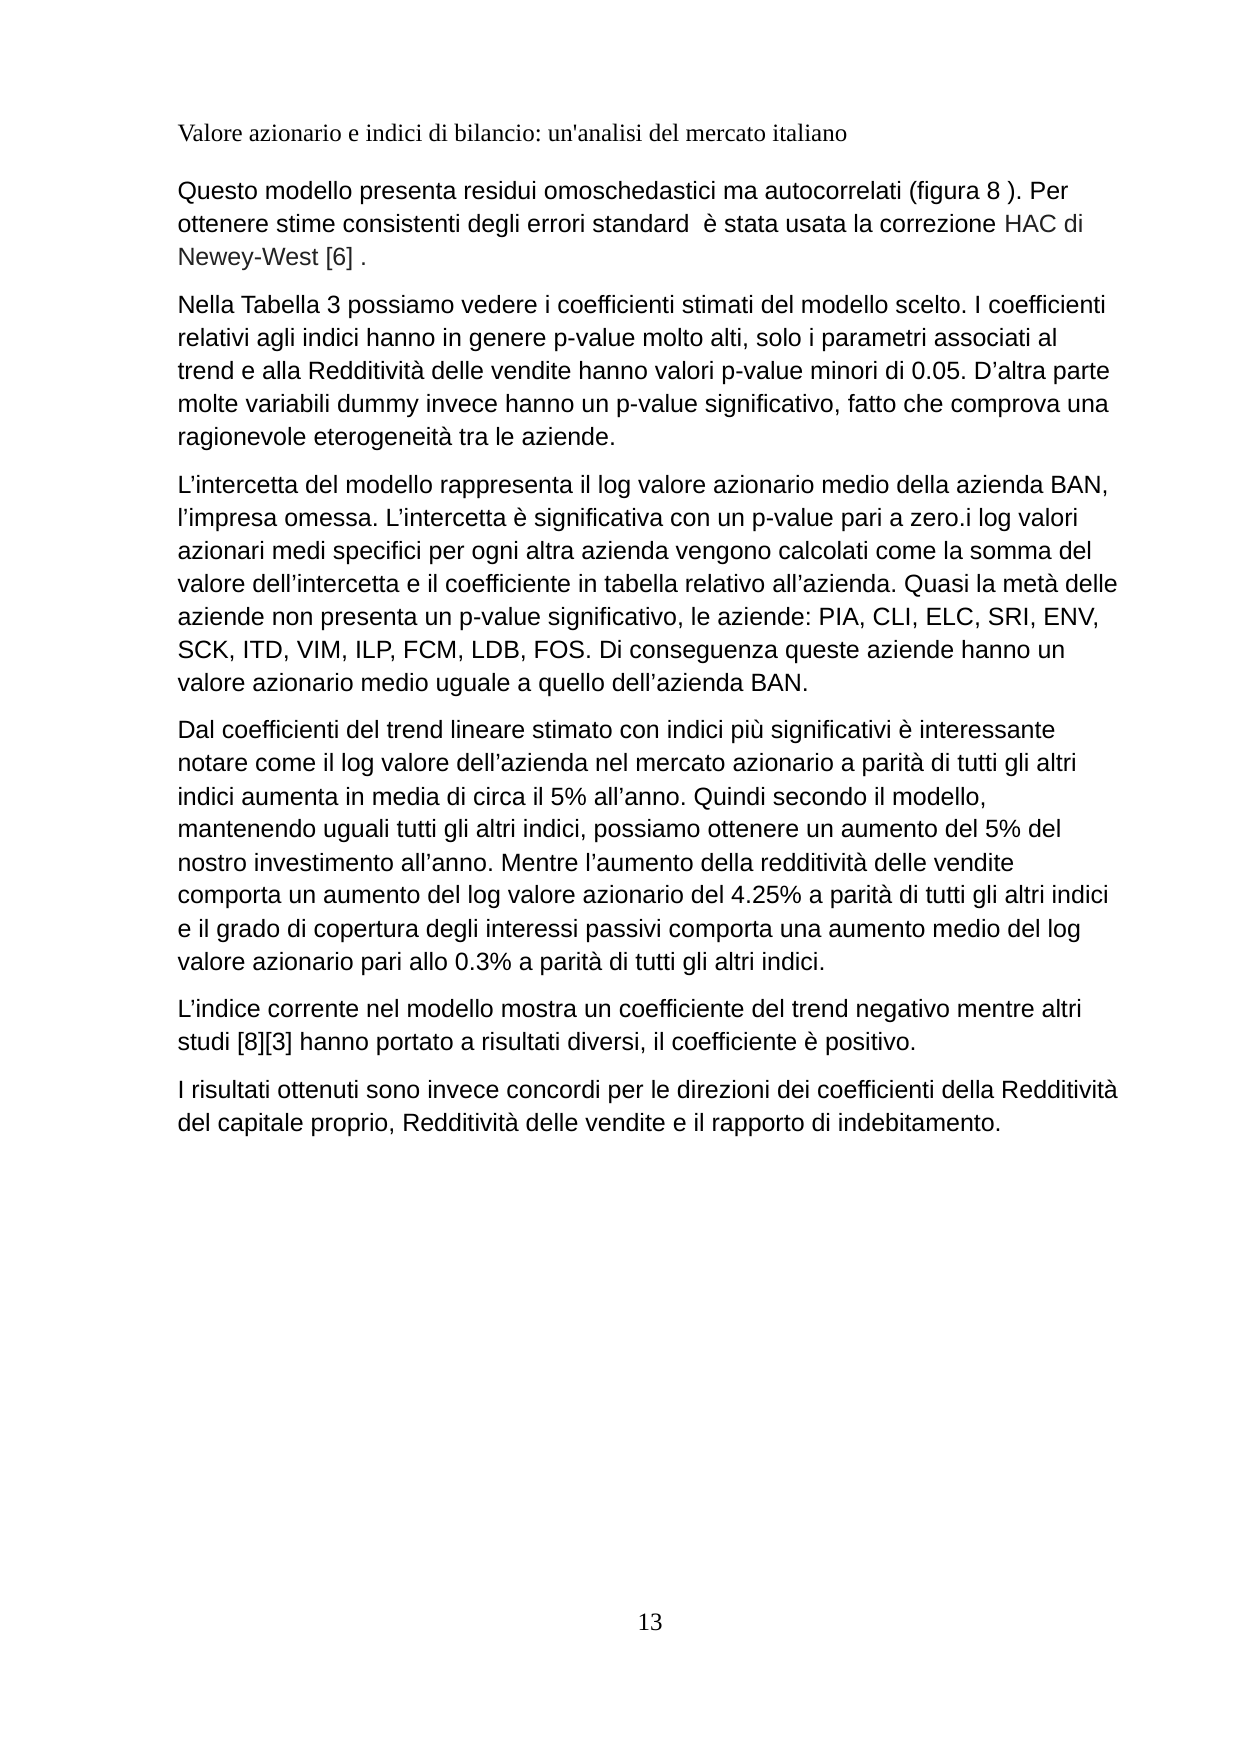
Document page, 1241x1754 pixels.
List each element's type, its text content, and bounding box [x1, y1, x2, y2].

text I risultati ottenuti sono invece concordi per le direzioni dei coefficienti della Redditività del capitale proprio, Redditività delle vendite e il rapporto di indebitamento. [177, 1075, 1122, 1137]
text Dal coefficienti del trend lineare stimato con indici più significativi è interessante notare come il log valore dell’azienda nel mercato azionario a parità di tutti gli altri indici aumenta in media di circa il 5% all’anno. Quindi secondo il modello, mantenendo uguali tutti gli altri indici, possiamo ottenere un aumento del 5% del nostro investimento all’anno. Mentre l’aumento della redditività delle vendite comporta un aumento del log valore azionario del 4.25% a parità di tutti gli altri indici e il grado di copertura degli interessi passivi comporta una aumento medio del log valore azionario pari allo 0.3% a parità di tutti gli altri indici. [177, 715, 1122, 975]
text L’indice corrente nel modello mostra un coefficiente del trend negativo mentre altri studi [8][3] hanno portato a risultati diversi, il coefficiente è positivo. [177, 994, 1122, 1056]
text Nella Tabella 3 possiamo vedere i coefficienti stimati del modello scelto. I coefficienti relativi agli indici hanno in genere p-value molto alti, solo i parametri associati al trend e alla Redditività delle vendite hanno valori p-value minori di 0.05. D’altra parte molte variabili dummy invece hanno un p-value significativo, fatto che comprova una ragionevole eterogeneità tra le aziende. [177, 290, 1122, 451]
text Questo modello presenta residui omoschedastici ma autocorrelati (figura 8 ). Per ottenere stime consistenti degli errori standard è stata usata la correzione HAC di Newey-West [6] . [177, 176, 1122, 271]
text L’intercetta del modello rappresenta il log valore azionario medio della azienda BAN, l’impresa omessa. L’intercetta è significativa con un p-value pari a zero.i log valori azionari medi specifici per ogni altra azienda vengono calcolati come la somma del valore dell’intercetta e il coefficiente in tabella relativo all’azienda. Quasi la metà delle aziende non presenta un p-value significativo, le aziende: PIA, CLI, ELC, SRI, ENV, SCK, ITD, VIM, ILP, FCM, LDB, FOS. Di conseguenza queste aziende hanno un valore azionario medio uguale a quello dell’azienda BAN. [177, 470, 1122, 697]
